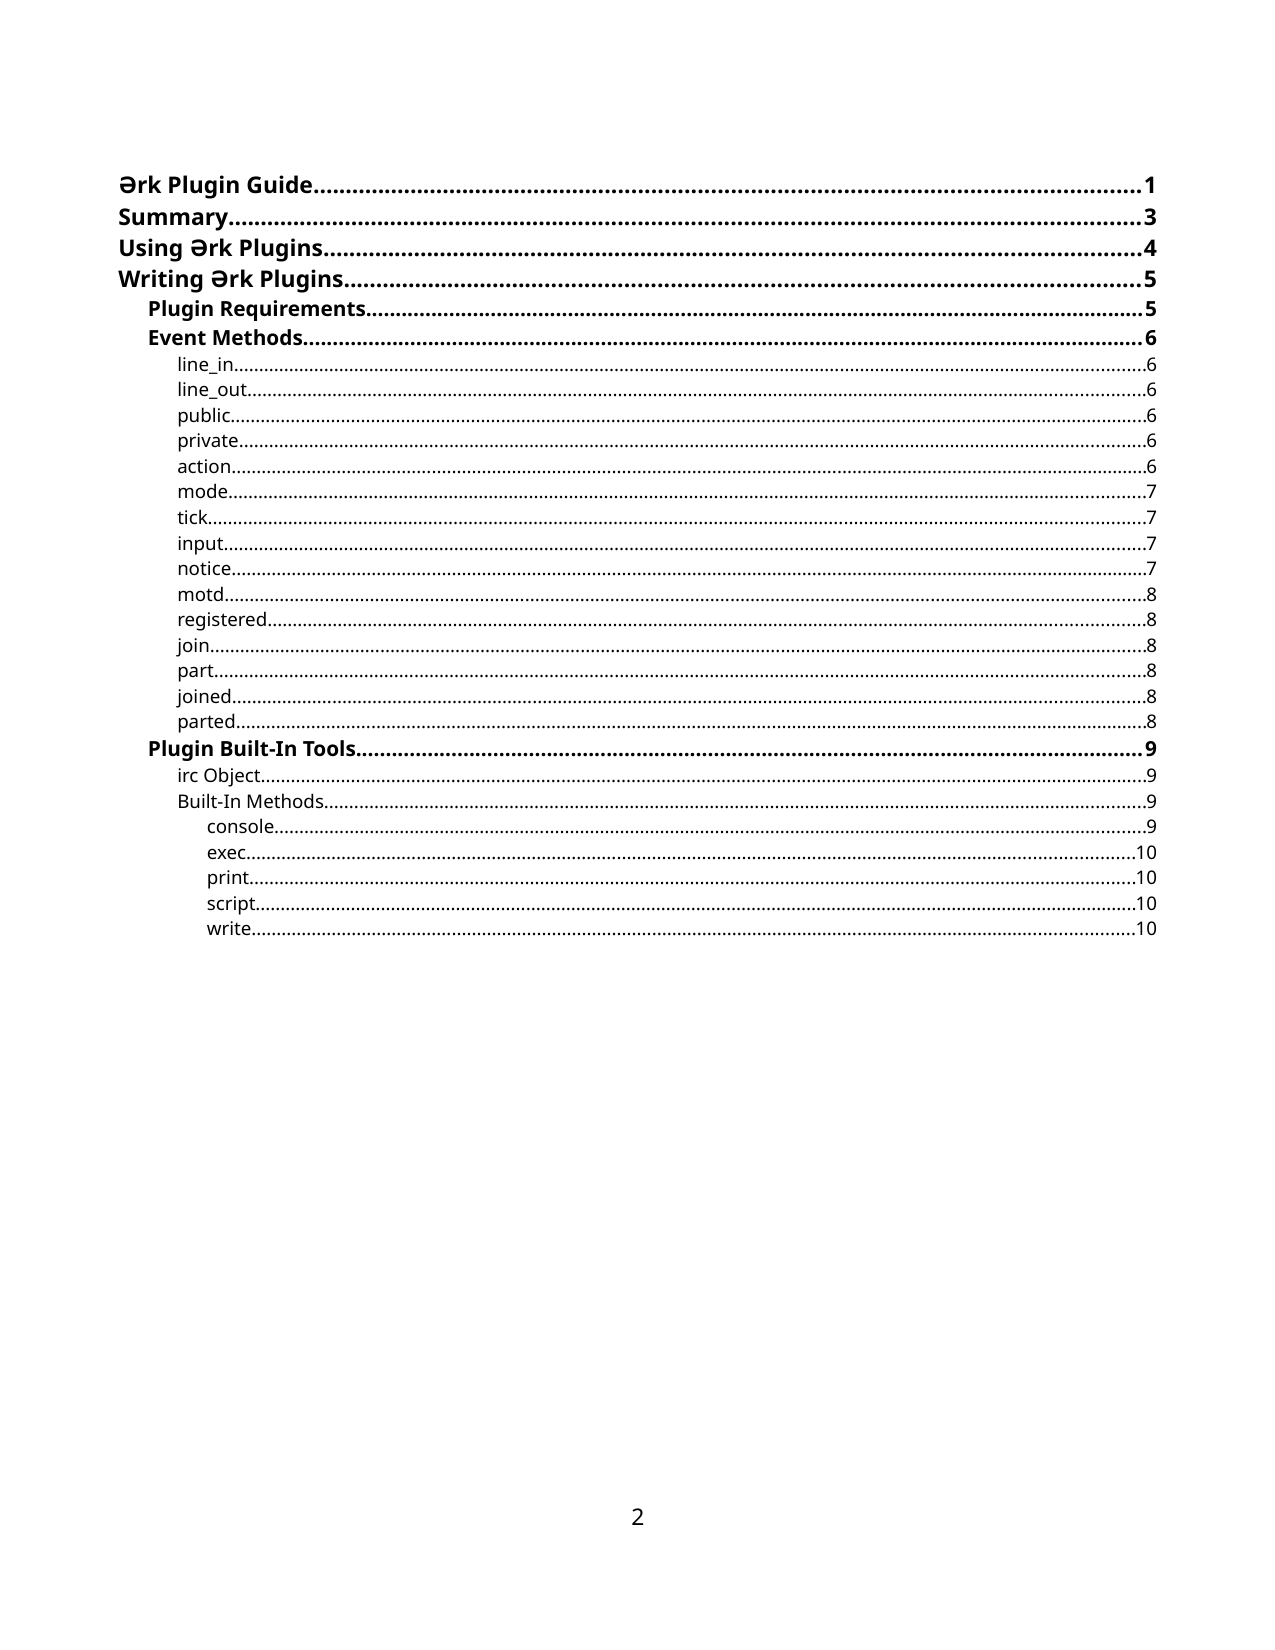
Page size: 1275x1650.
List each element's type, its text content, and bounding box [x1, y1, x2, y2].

text line_out 6 [177, 377, 1157, 402]
text console 9 [207, 813, 1157, 839]
text Ərk Plugin Guide 1 [118, 169, 1157, 201]
text private 6 [177, 428, 1157, 453]
text input 7 [177, 530, 1157, 555]
text Summary 3 [118, 201, 1157, 232]
text mode 7 [177, 479, 1157, 504]
text motd 8 [177, 581, 1157, 606]
text line_in 6 [177, 351, 1157, 377]
text Using Ərk Plugins 4 [118, 232, 1157, 263]
text part 8 [177, 657, 1157, 683]
text print 10 [207, 864, 1157, 890]
text exec 10 [207, 839, 1157, 864]
text tick 7 [177, 504, 1157, 530]
text Plugin Requirements 5 [148, 294, 1157, 323]
text joined 8 [177, 683, 1157, 708]
text Writing Ərk Plugins 5 [118, 263, 1157, 294]
text action 6 [177, 453, 1157, 479]
text join 8 [177, 632, 1157, 657]
text Plugin Built-In Tools 9 [148, 734, 1157, 762]
text registered 8 [177, 606, 1157, 632]
text Event Methods 6 [148, 323, 1157, 351]
text irc Object 9 [177, 762, 1157, 788]
text public 6 [177, 402, 1157, 428]
text write 10 [207, 916, 1157, 941]
text Built-In Methods 9 [177, 788, 1157, 813]
text parted 8 [177, 708, 1157, 734]
text script 10 [207, 890, 1157, 916]
text notice 7 [177, 555, 1157, 581]
